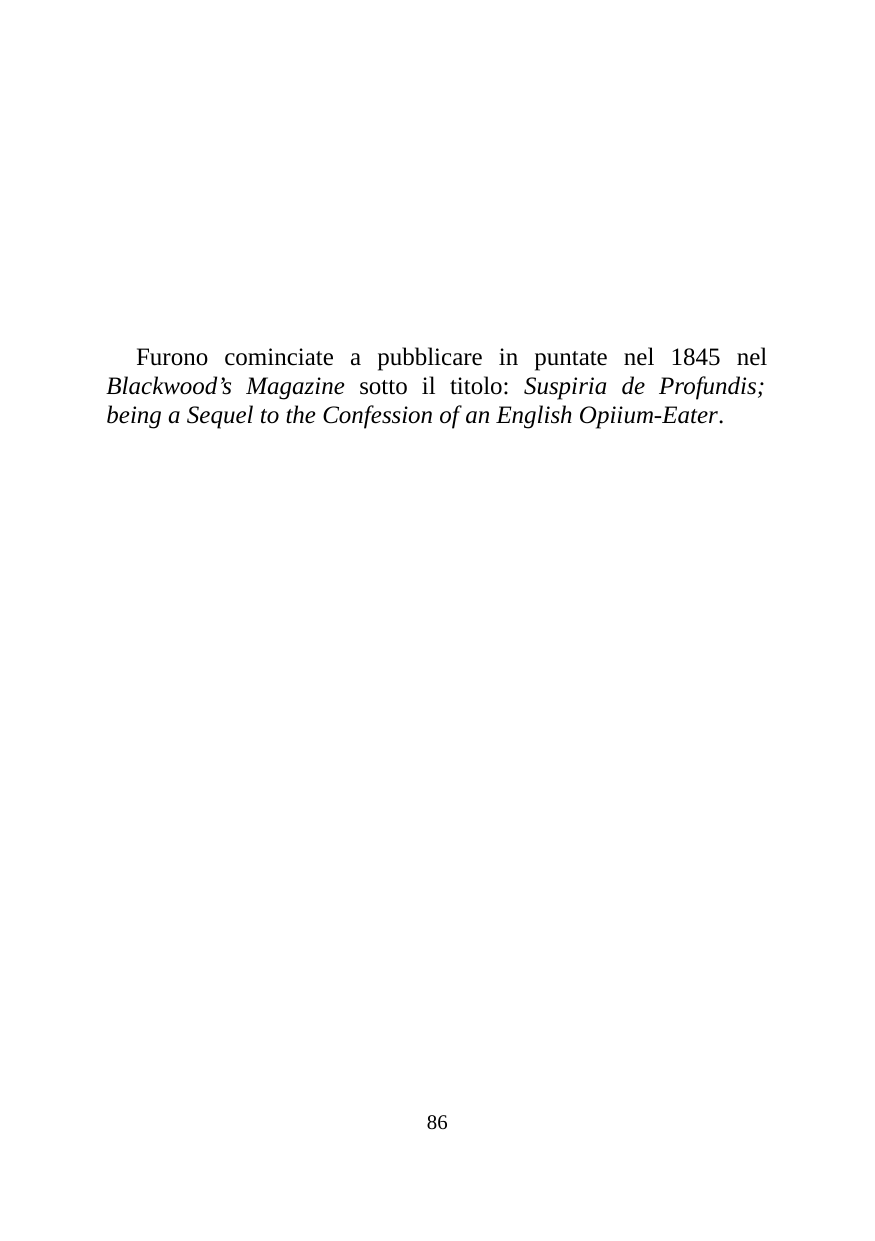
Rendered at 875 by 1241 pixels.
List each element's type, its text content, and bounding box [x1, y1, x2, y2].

text Furono cominciate a pubblicare in puntate nel 1845 nel Blackwood’s Magazine sotto il titolo: Suspiria de Profundis; being a Sequel to the Confession of an English Opiium-Eater. [106, 342, 768, 429]
